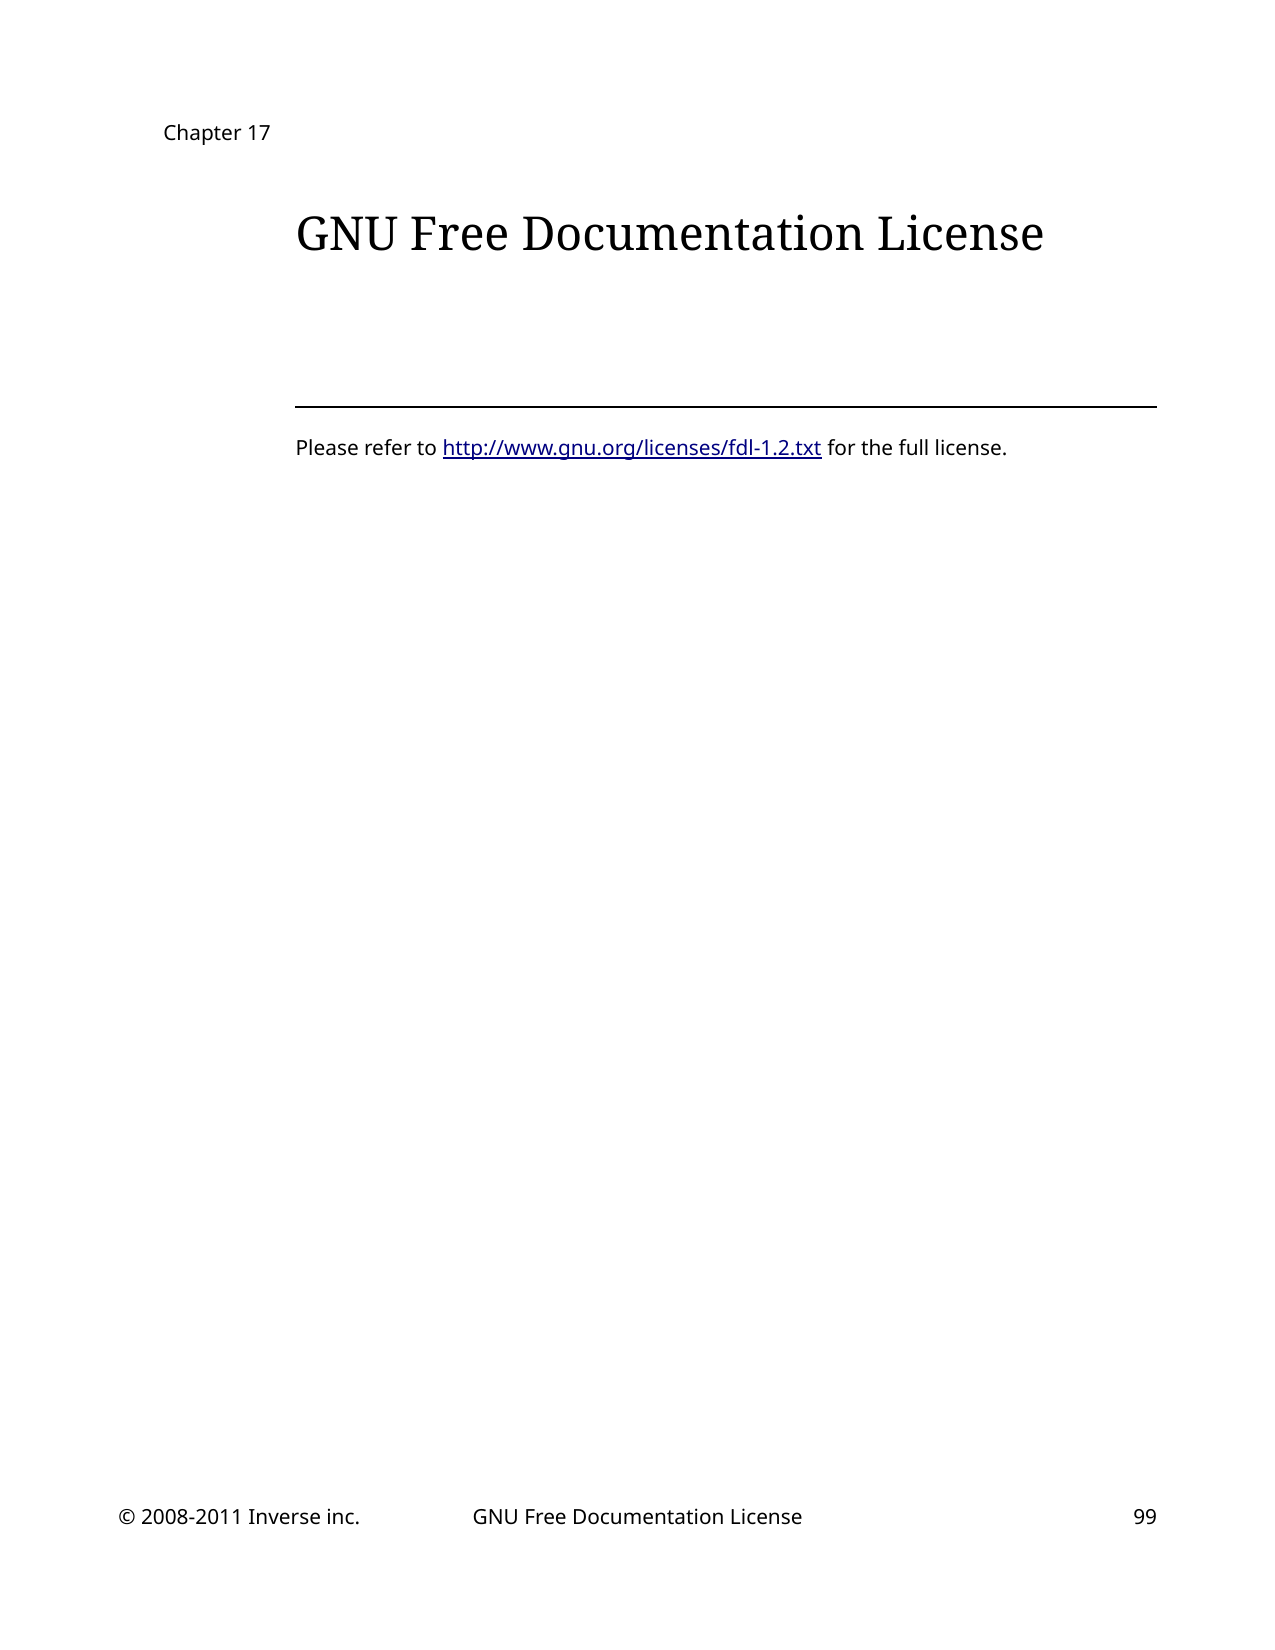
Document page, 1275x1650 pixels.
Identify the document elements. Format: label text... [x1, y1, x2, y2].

subtitle GNU Free Documentation License [295, 201, 1157, 406]
text Please refer to http://www.gnu.org/licenses/fdl-1.2.txt for the full license. [295, 433, 1157, 461]
